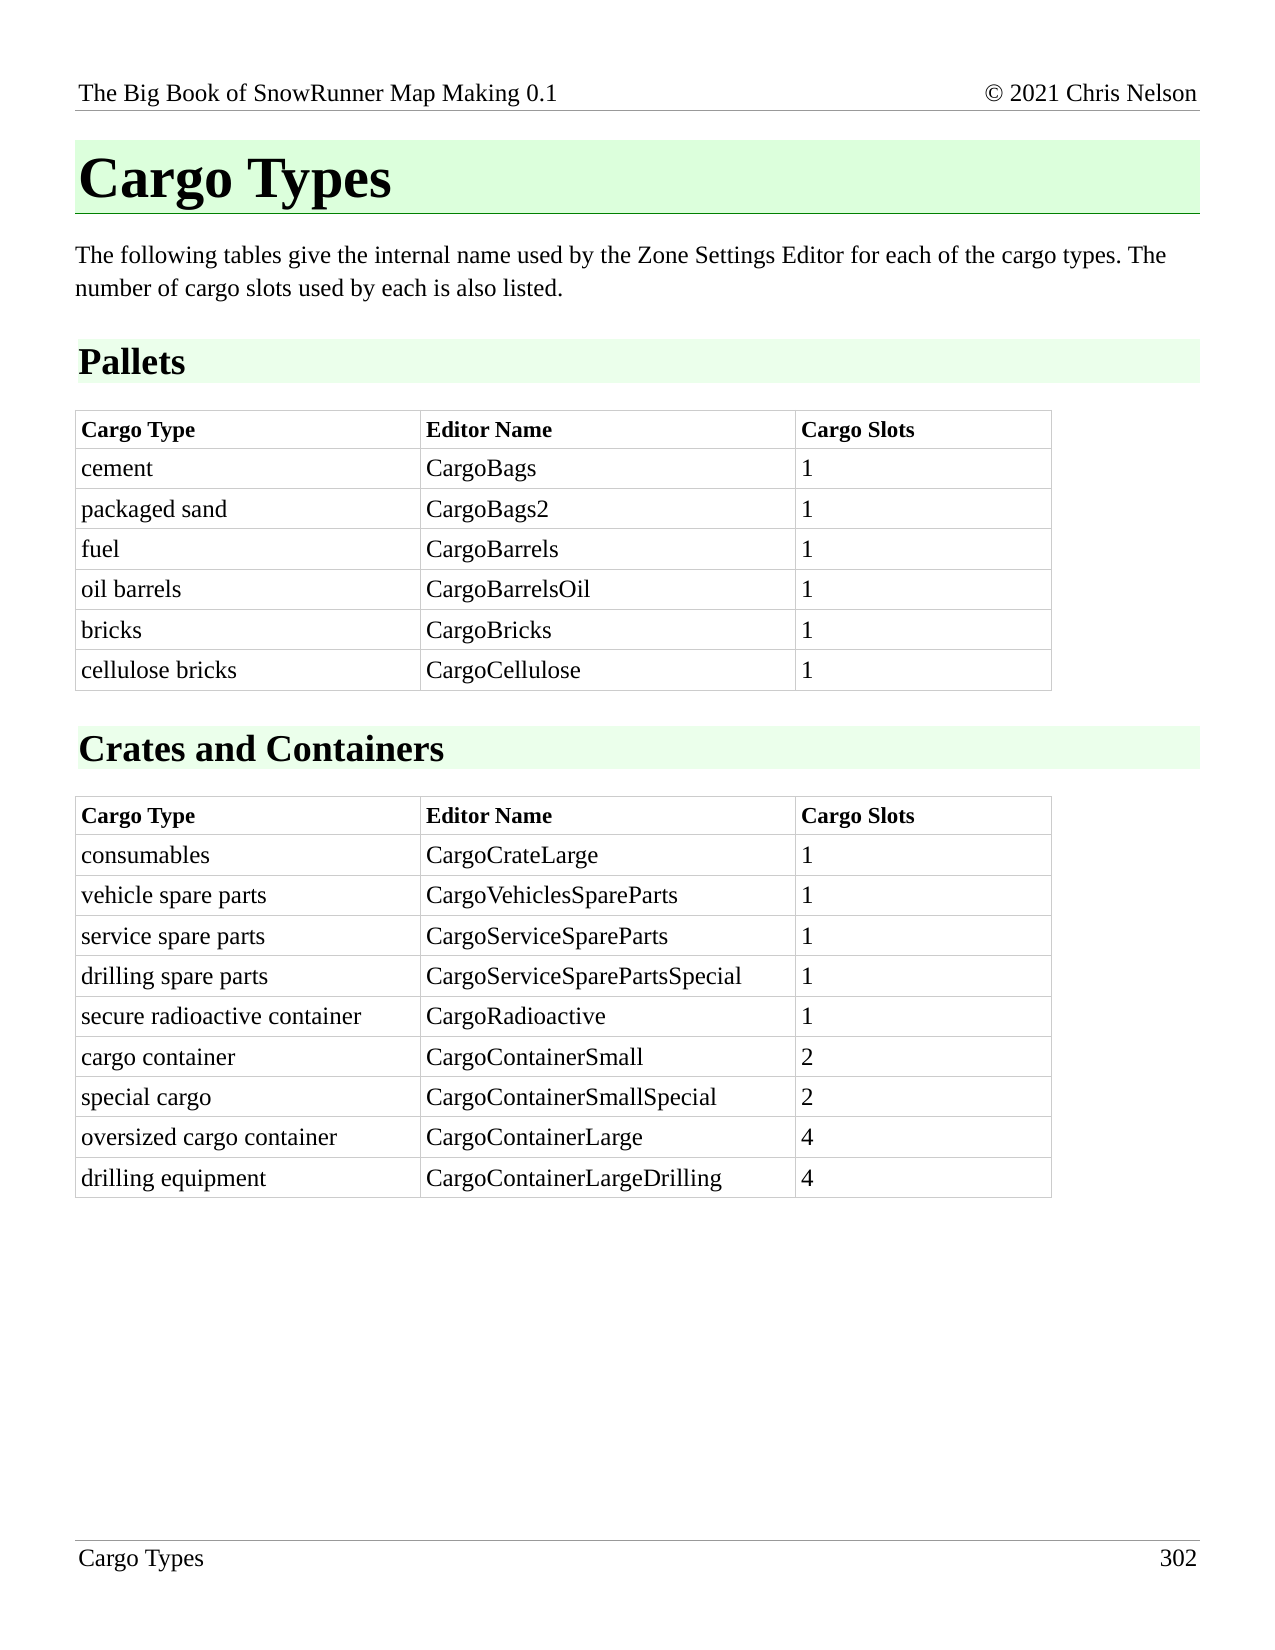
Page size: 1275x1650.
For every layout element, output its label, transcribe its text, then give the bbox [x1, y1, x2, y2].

table_cell CargoContainerLargeDrilling [421, 1158, 795, 1197]
table_cell special cargo [76, 1077, 420, 1116]
table_cell 4 [796, 1158, 1051, 1197]
table_cell 1 [796, 876, 1051, 915]
table_cell drilling spare parts [76, 956, 420, 996]
text The following tables give the internal name used by the Zone Settings Editor for each of the cargo types. The number of cargo slots used by each is also listed. [75, 240, 1200, 302]
table_cell 1 [796, 449, 1051, 488]
table_cell CargoContainerLarge [421, 1117, 795, 1157]
table_cell CargoServiceSparePartsSpecial [421, 956, 795, 996]
table_cell cargo container [76, 1037, 420, 1076]
table_cell CargoBags [421, 449, 795, 488]
table_cell CargoContainerSmallSpecial [421, 1077, 795, 1116]
table_header Editor Name [421, 797, 795, 834]
table_header Cargo Slots [796, 411, 1051, 448]
table_cell CargoBricks [421, 610, 795, 649]
table_cell CargoRadioactive [421, 997, 795, 1036]
table_cell oversized cargo container [76, 1117, 420, 1157]
table_cell CargoBags2 [421, 489, 795, 528]
table_cell 2 [796, 1037, 1051, 1076]
table_cell service spare parts [76, 916, 420, 955]
table_header Cargo Slots [796, 797, 1051, 834]
table_header Cargo Type [76, 797, 420, 834]
table_cell drilling equipment [76, 1158, 420, 1197]
table_cell 1 [796, 835, 1051, 874]
table_cell 2 [796, 1077, 1051, 1116]
table_cell cellulose bricks [76, 650, 420, 689]
table_cell 1 [796, 997, 1051, 1036]
table_cell 1 [796, 916, 1051, 955]
table_cell 4 [796, 1117, 1051, 1157]
subtitle Cargo Types [75, 140, 1200, 213]
table_cell secure radioactive container [76, 997, 420, 1036]
table_cell CargoBarrels [421, 529, 795, 569]
table_cell oil barrels [76, 570, 420, 609]
subtitle Pallets [78, 339, 1200, 383]
table_cell CargoCrateLarge [421, 835, 795, 874]
table_cell cement [76, 449, 420, 488]
table_cell CargoServiceSpareParts [421, 916, 795, 955]
table_cell 1 [796, 956, 1051, 996]
table_cell CargoCellulose [421, 650, 795, 689]
table_header Cargo Type [76, 411, 420, 448]
table_cell consumables [76, 835, 420, 874]
table_cell fuel [76, 529, 420, 569]
table_cell 1 [796, 610, 1051, 649]
table_cell packaged sand [76, 489, 420, 528]
subtitle Crates and Containers [78, 726, 1200, 769]
table_cell CargoBarrelsOil [421, 570, 795, 609]
table_cell 1 [796, 650, 1051, 689]
table_cell 1 [796, 529, 1051, 569]
table_cell CargoVehiclesSpareParts [421, 876, 795, 915]
table_cell vehicle spare parts [76, 876, 420, 915]
table_cell CargoContainerSmall [421, 1037, 795, 1076]
table_cell 1 [796, 489, 1051, 528]
table_cell bricks [76, 610, 420, 649]
table_header Editor Name [421, 411, 795, 448]
table_cell 1 [796, 570, 1051, 609]
